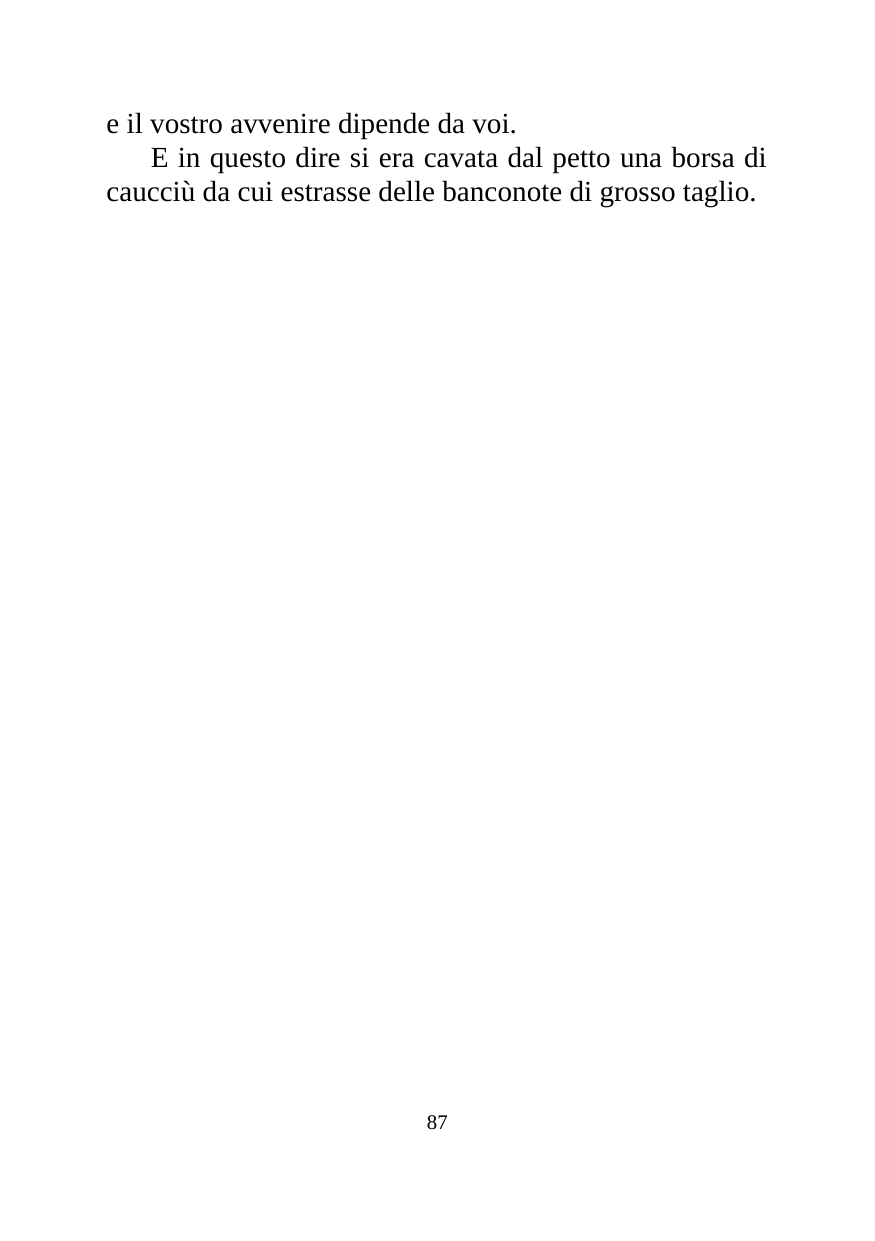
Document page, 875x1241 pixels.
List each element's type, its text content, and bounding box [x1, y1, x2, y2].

text E in questo dire si era cavata dal petto una borsa di caucciù da cui estrasse delle banconote di grosso taglio. [106, 140, 768, 207]
text e il vostro avvenire dipende da voi. [106, 106, 768, 140]
